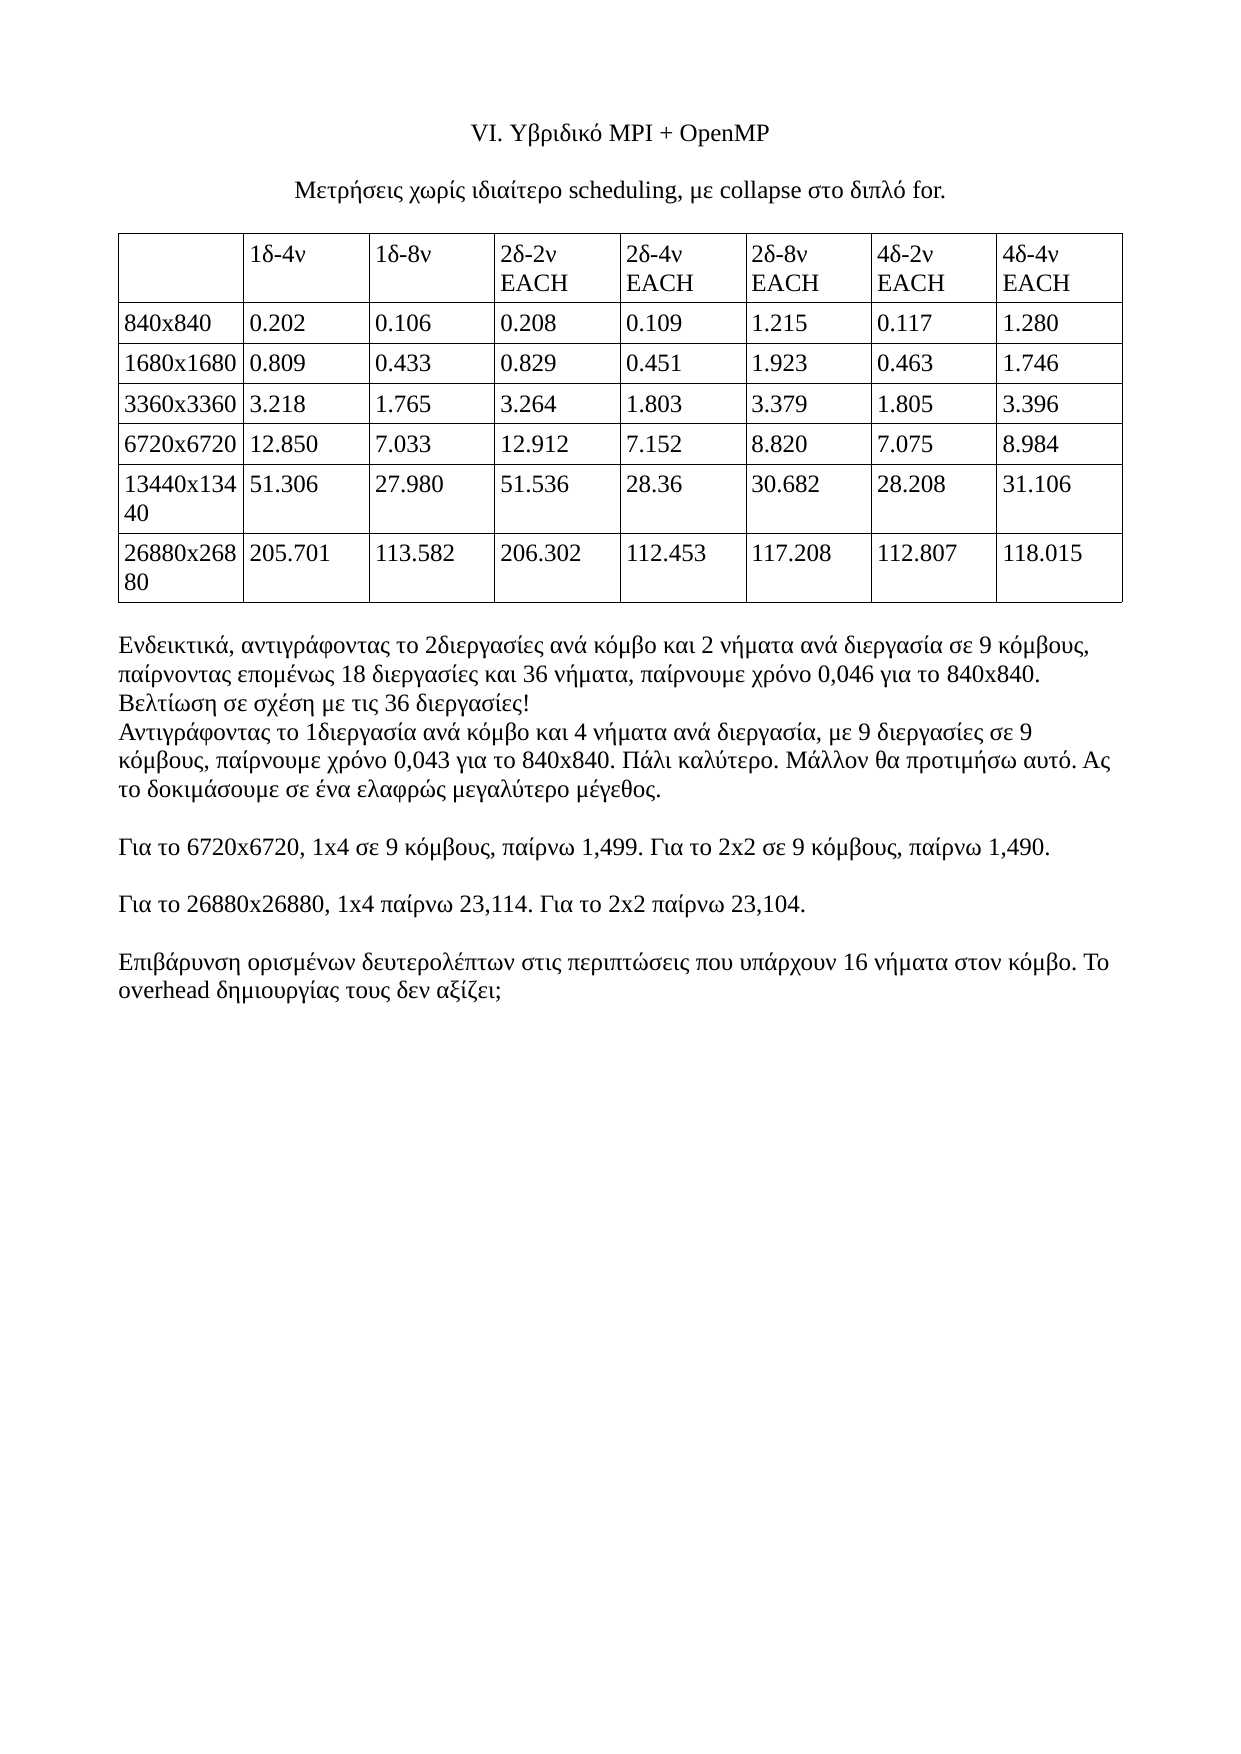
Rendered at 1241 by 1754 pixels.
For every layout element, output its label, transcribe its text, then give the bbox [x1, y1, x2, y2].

table_cell 0,117 [872, 303, 996, 342]
text Μετρήσεις χωρίς ιδιαίτερο scheduling, με collapse στο διπλό for. [118, 176, 1122, 204]
table_cell 3,218 [244, 384, 369, 423]
table_cell 205,701 [244, 534, 369, 602]
table_cell 1,803 [621, 384, 746, 423]
text VI. Υβριδικό MPI + OpenMP [118, 118, 1122, 147]
table_cell 0,109 [621, 303, 746, 342]
table_cell 28,36 [621, 465, 746, 532]
table_cell 28,208 [872, 465, 996, 532]
table_cell 0,451 [621, 344, 746, 383]
text Αντιγράφοντας το 1διεργασία ανά κόμβο και 4 νήματα ανά διεργασία, με 9 διεργασίες σε 9 κόμβους, παίρνουμε χρόνο 0,043 για το 840x840. Πάλι καλύτερο. Μάλλον θα προτιμήσω αυτό. Ας το δοκιμάσουμε σε ένα ελαφρώς μεγαλύτερο μέγεθος. [118, 717, 1122, 803]
table_header 2δ-2ν EACH [495, 234, 620, 302]
table_cell 112,807 [872, 534, 996, 602]
table_cell 0,202 [244, 303, 369, 342]
table_cell 7,033 [370, 424, 494, 463]
table_cell 27,980 [370, 465, 494, 532]
table_cell 117,208 [747, 534, 871, 602]
table_header 1δ-4ν [244, 234, 369, 302]
text Ενδεικτικά, αντιγράφοντας το 2διεργασίες ανά κόμβο και 2 νήματα ανά διεργασία σε 9 κόμβους, παίρνοντας επομένως 18 διεργασίες και 36 νήματα, παίρνουμε χρόνο 0,046 για το 840x840. Βελτίωση σε σχέση με τις 36 διεργασίες! [118, 630, 1122, 717]
table_cell 1,805 [872, 384, 996, 423]
text Για το 26880x26880, 1x4 παίρνω 23,114. Για το 2x2 παίρνω 23,104. [118, 889, 1122, 918]
table_cell 51,536 [495, 465, 620, 532]
table_cell 8,984 [997, 424, 1122, 463]
table_cell 26880x26880 [119, 534, 243, 602]
table_cell 51,306 [244, 465, 369, 532]
table_cell 8,820 [747, 424, 871, 463]
text Για το 6720x6720, 1x4 σε 9 κόμβους, παίρνω 1,499. Για το 2x2 σε 9 κόμβους, παίρνω 1,490. [118, 832, 1122, 860]
table_cell 12,912 [495, 424, 620, 463]
table_cell 6720x6720 [119, 424, 243, 463]
table_cell 1,215 [747, 303, 871, 342]
table_cell 0,208 [495, 303, 620, 342]
table_cell 7,075 [872, 424, 996, 463]
table_header [119, 234, 243, 302]
table_cell 31,106 [997, 465, 1122, 532]
table_cell 0,829 [495, 344, 620, 383]
table_header 4δ-2ν EACH [872, 234, 996, 302]
table_cell 3,379 [747, 384, 871, 423]
table_cell 1,280 [997, 303, 1122, 342]
table_cell 113,582 [370, 534, 494, 602]
table_cell 30,682 [747, 465, 871, 532]
table_cell 0,463 [872, 344, 996, 383]
table_header 1δ-8ν [370, 234, 494, 302]
table_cell 0,433 [370, 344, 494, 383]
table_cell 1,765 [370, 384, 494, 423]
table_cell 840x840 [119, 303, 243, 342]
table_cell 118,015 [997, 534, 1122, 602]
table_cell 1,746 [997, 344, 1122, 383]
table_cell 112,453 [621, 534, 746, 602]
table_header 2δ-8ν EACH [747, 234, 871, 302]
table_cell 7,152 [621, 424, 746, 463]
table_header 4δ-4ν EACH [997, 234, 1122, 302]
table_cell 3,264 [495, 384, 620, 423]
table_cell 1,923 [747, 344, 871, 383]
table_cell 12,850 [244, 424, 369, 463]
table_cell 13440x13440 [119, 465, 243, 532]
table_cell 206,302 [495, 534, 620, 602]
text Επιβάρυνση ορισμένων δευτερολέπτων στις περιπτώσεις που υπάρχουν 16 νήματα στον κόμβο. Το overhead δημιουργίας τους δεν αξίζει; [118, 947, 1122, 1004]
table_cell 1680x1680 [119, 344, 243, 383]
table_cell 3,396 [997, 384, 1122, 423]
table_cell 0,106 [370, 303, 494, 342]
table_cell 0,809 [244, 344, 369, 383]
table_header 2δ-4ν EACH [621, 234, 746, 302]
table_cell 3360x3360 [119, 384, 243, 423]
